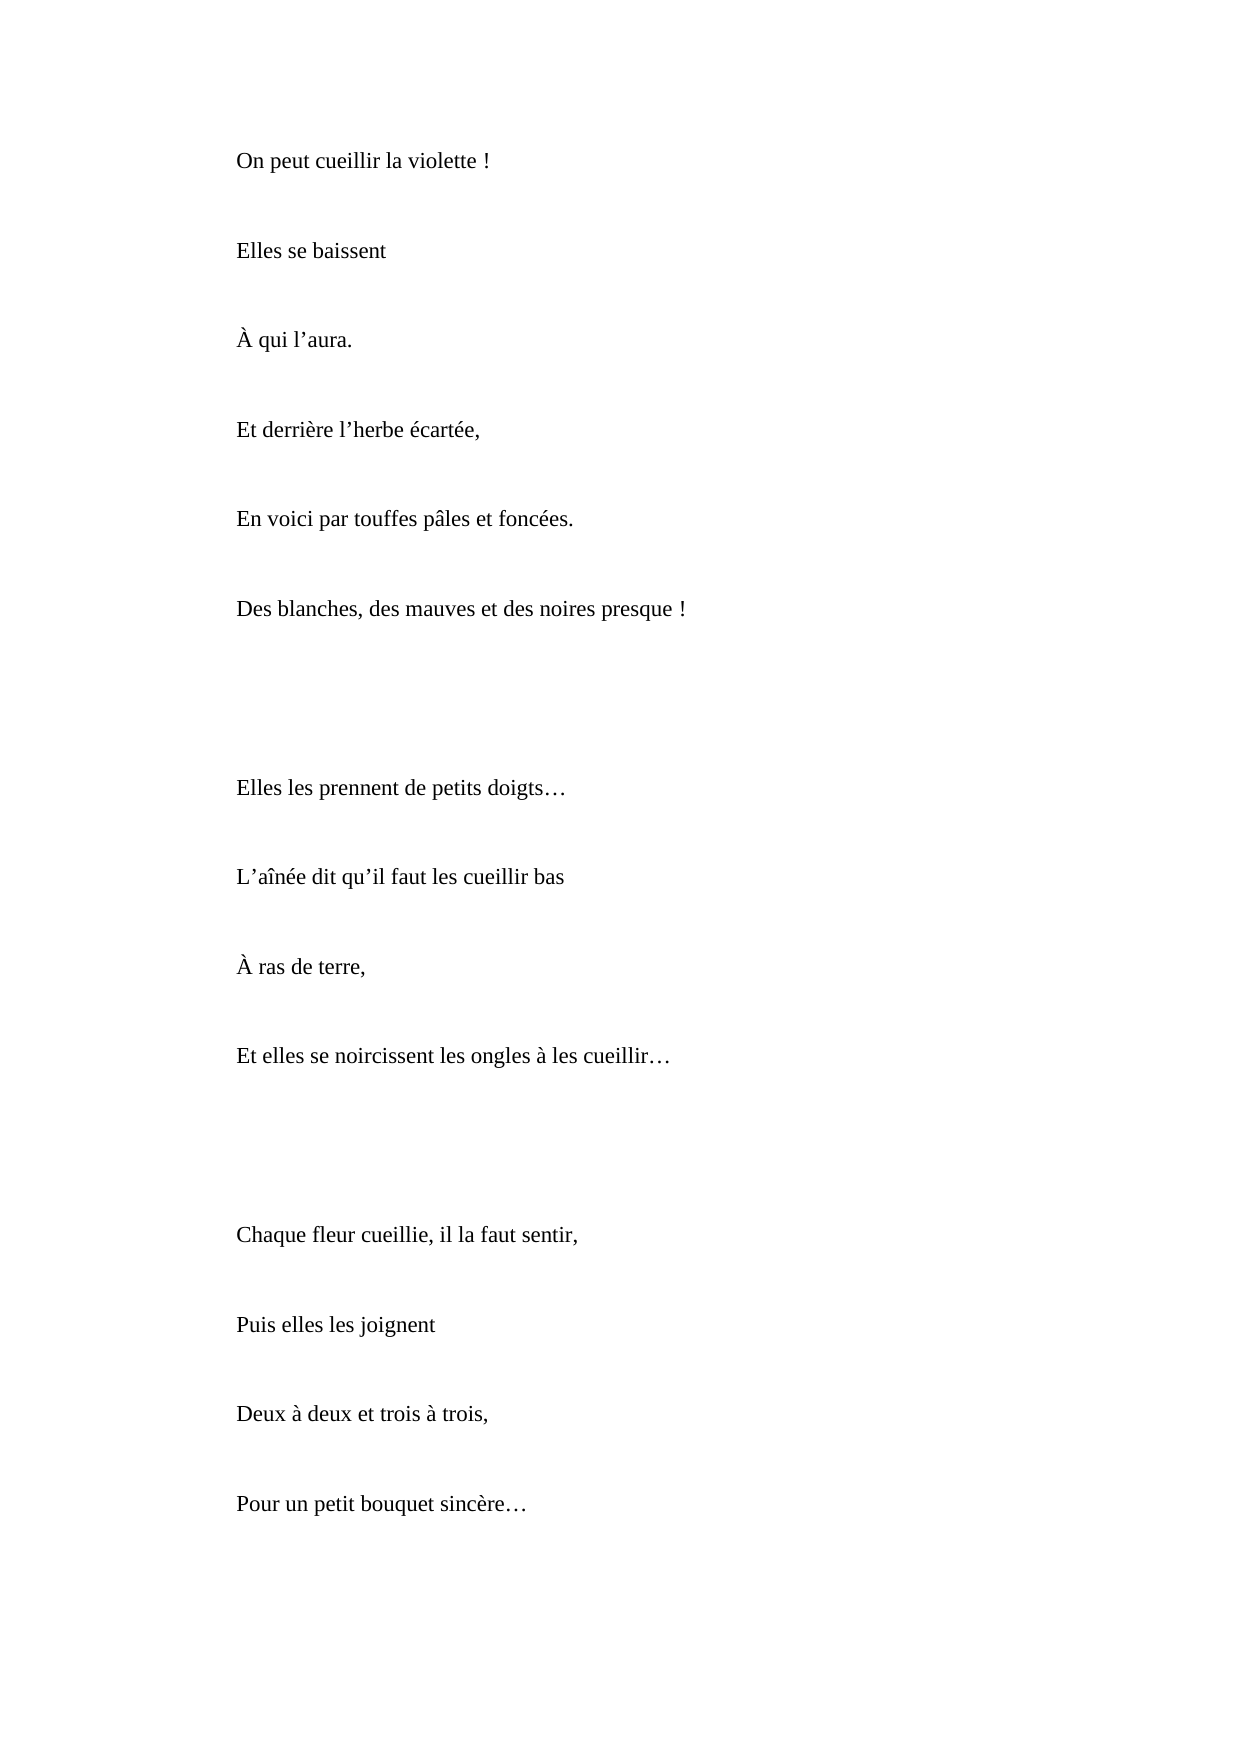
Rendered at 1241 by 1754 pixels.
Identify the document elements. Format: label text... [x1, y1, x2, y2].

text Deux à deux et trois à trois, [236, 1400, 1093, 1427]
text Des blanches, des mauves et des noires presque ! [236, 595, 1093, 621]
text L’aînée dit qu’il faut les cueillir bas [236, 863, 1093, 890]
text Pour un petit bouquet sincère… [236, 1490, 1093, 1516]
text À ras de terre, [236, 953, 1093, 979]
text On peut cueillir la violette ! [236, 148, 1093, 174]
text Elles les prennent de petits doigts… [236, 774, 1093, 800]
text Chaque fleur cueillie, il la faut sentir, [236, 1221, 1093, 1248]
text À qui l’aura. [236, 327, 1093, 353]
text Elles se baissent [236, 237, 1093, 263]
text Et elles se noircissent les ongles à les cueillir… [236, 1042, 1093, 1069]
text Et derrière l’herbe écartée, [236, 416, 1093, 442]
text En voici par touffes pâles et foncées. [236, 506, 1093, 532]
text Puis elles les joignent [236, 1311, 1093, 1337]
